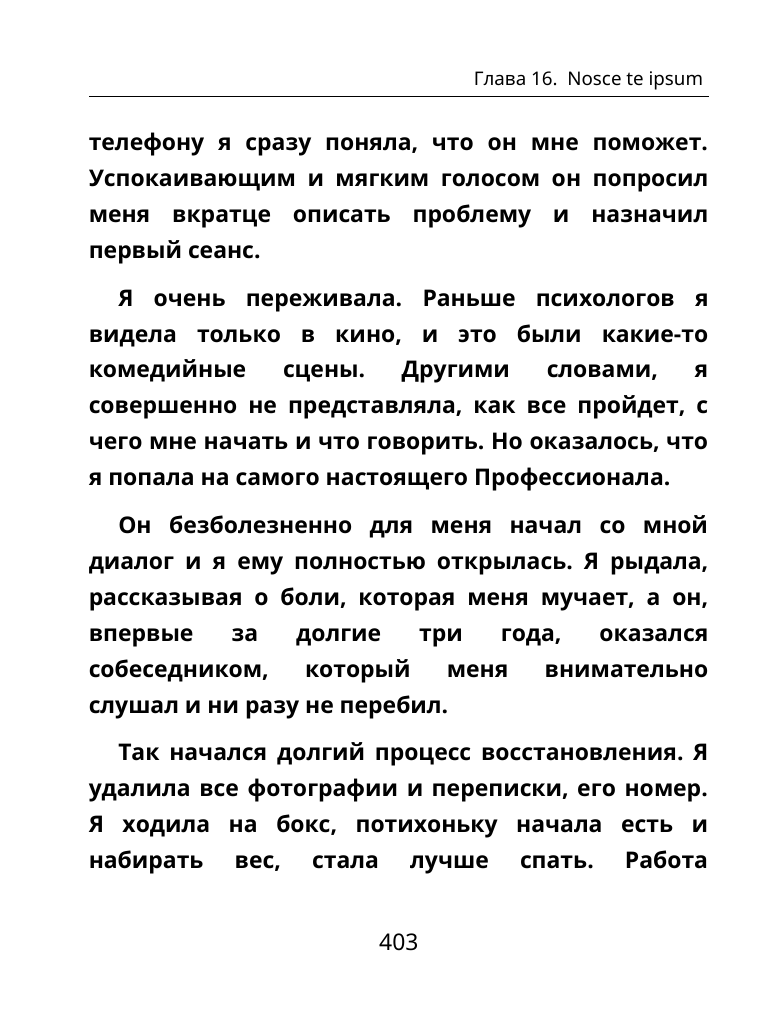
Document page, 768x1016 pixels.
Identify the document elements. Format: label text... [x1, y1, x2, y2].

text Он безболезненно для меня начал со мной диалог и я ему полностью открылась. Я рыдала, рассказывая о боли, которая меня мучает, а он, впервые за долгие три года, оказался собеседником, который меня внимательно слушал и ни разу не перебил. [88, 509, 709, 720]
text Так начался долгий процесс восстановления. Я удалила все фотографии и переписки, его номер. Я ходила на бокс, потихоньку начала есть и набирать вес, стала лучше спать. Работа [88, 736, 709, 875]
text телефону я сразу поняла, что он мне поможет. Успокаивающим и мягким голосом он попросил меня вкратце описать проблему и назначил первый сеанс. [88, 126, 709, 265]
text Я очень переживала. Раньше психологов я видела только в кино, и это были какие-то комедийные сцены. Другими словами, я совершенно не представляла, как все пройдет, с чего мне начать и что говорить. Но оказалось, что я попала на самого настоящего Профессионала. [88, 282, 709, 492]
